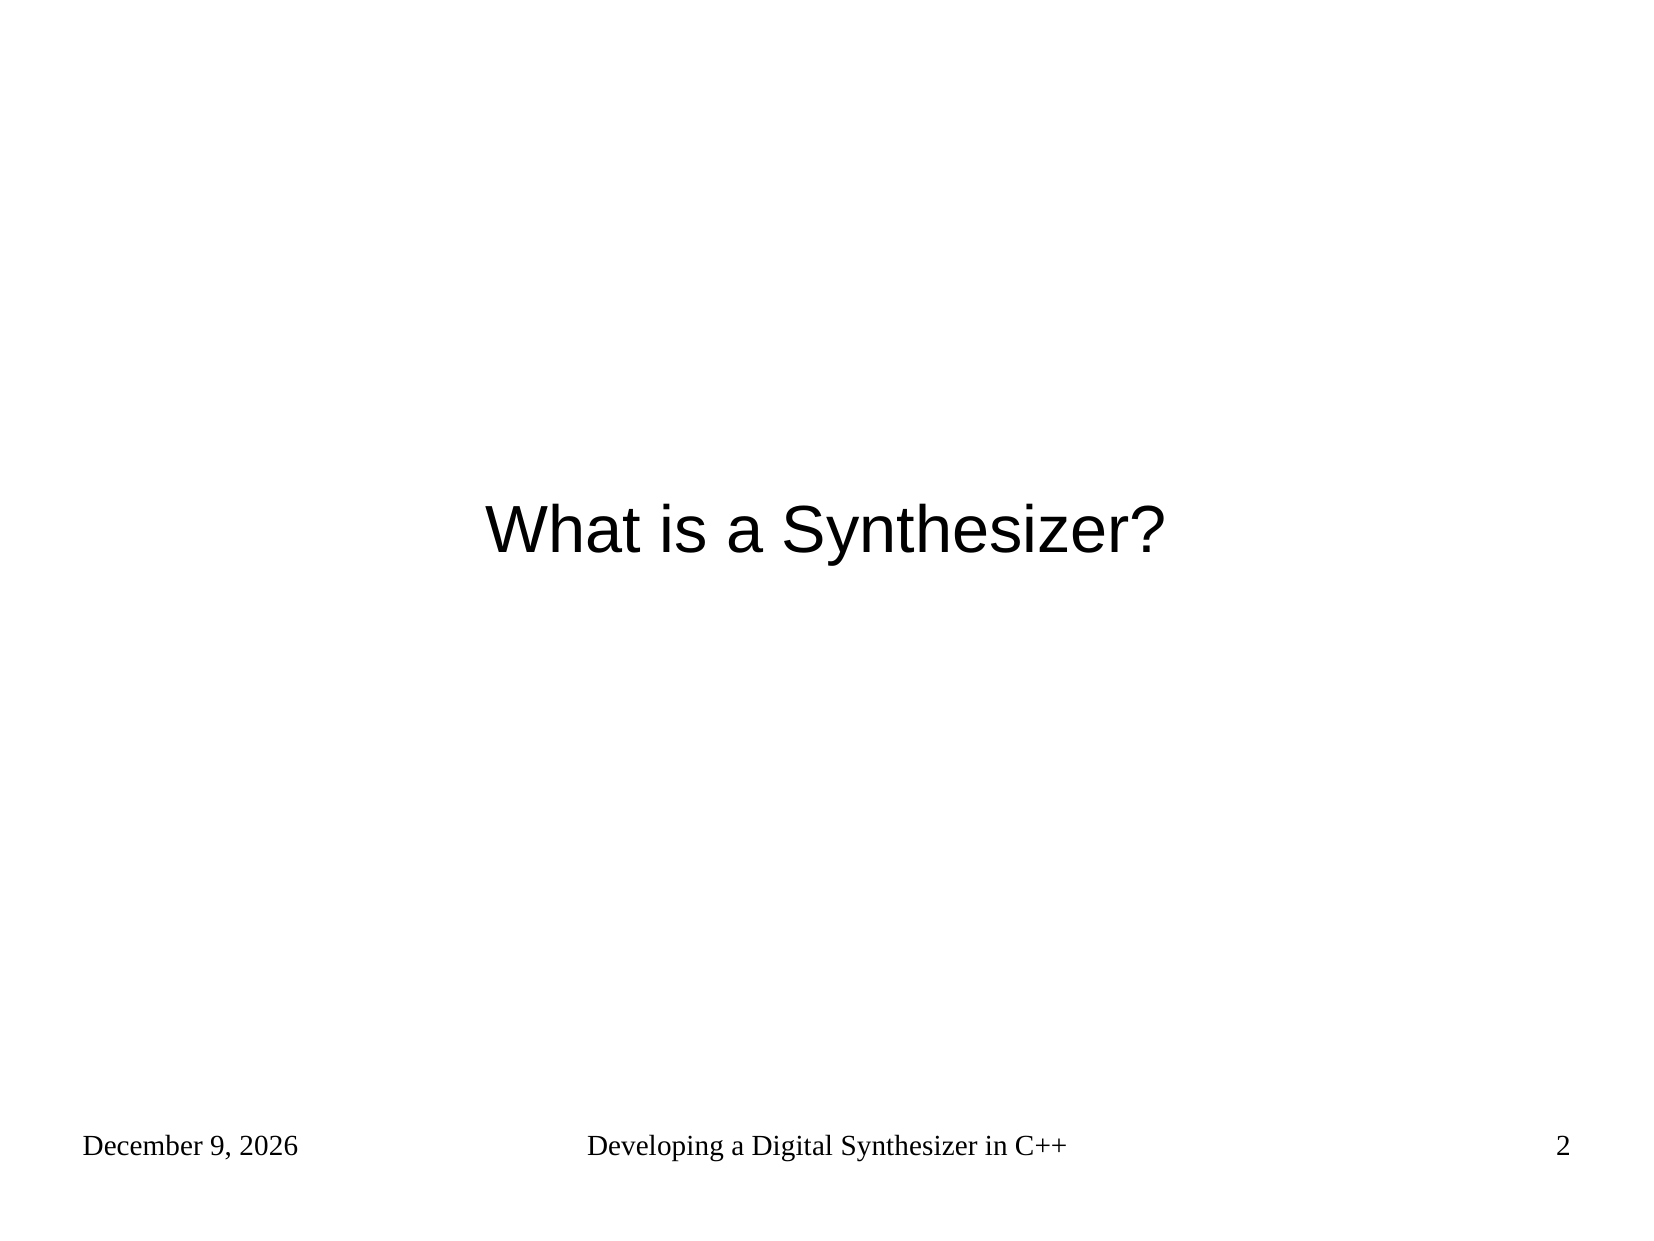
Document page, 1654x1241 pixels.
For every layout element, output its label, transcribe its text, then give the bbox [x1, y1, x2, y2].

subtitle What is a Synthesizer? [82, 49, 1571, 1010]
